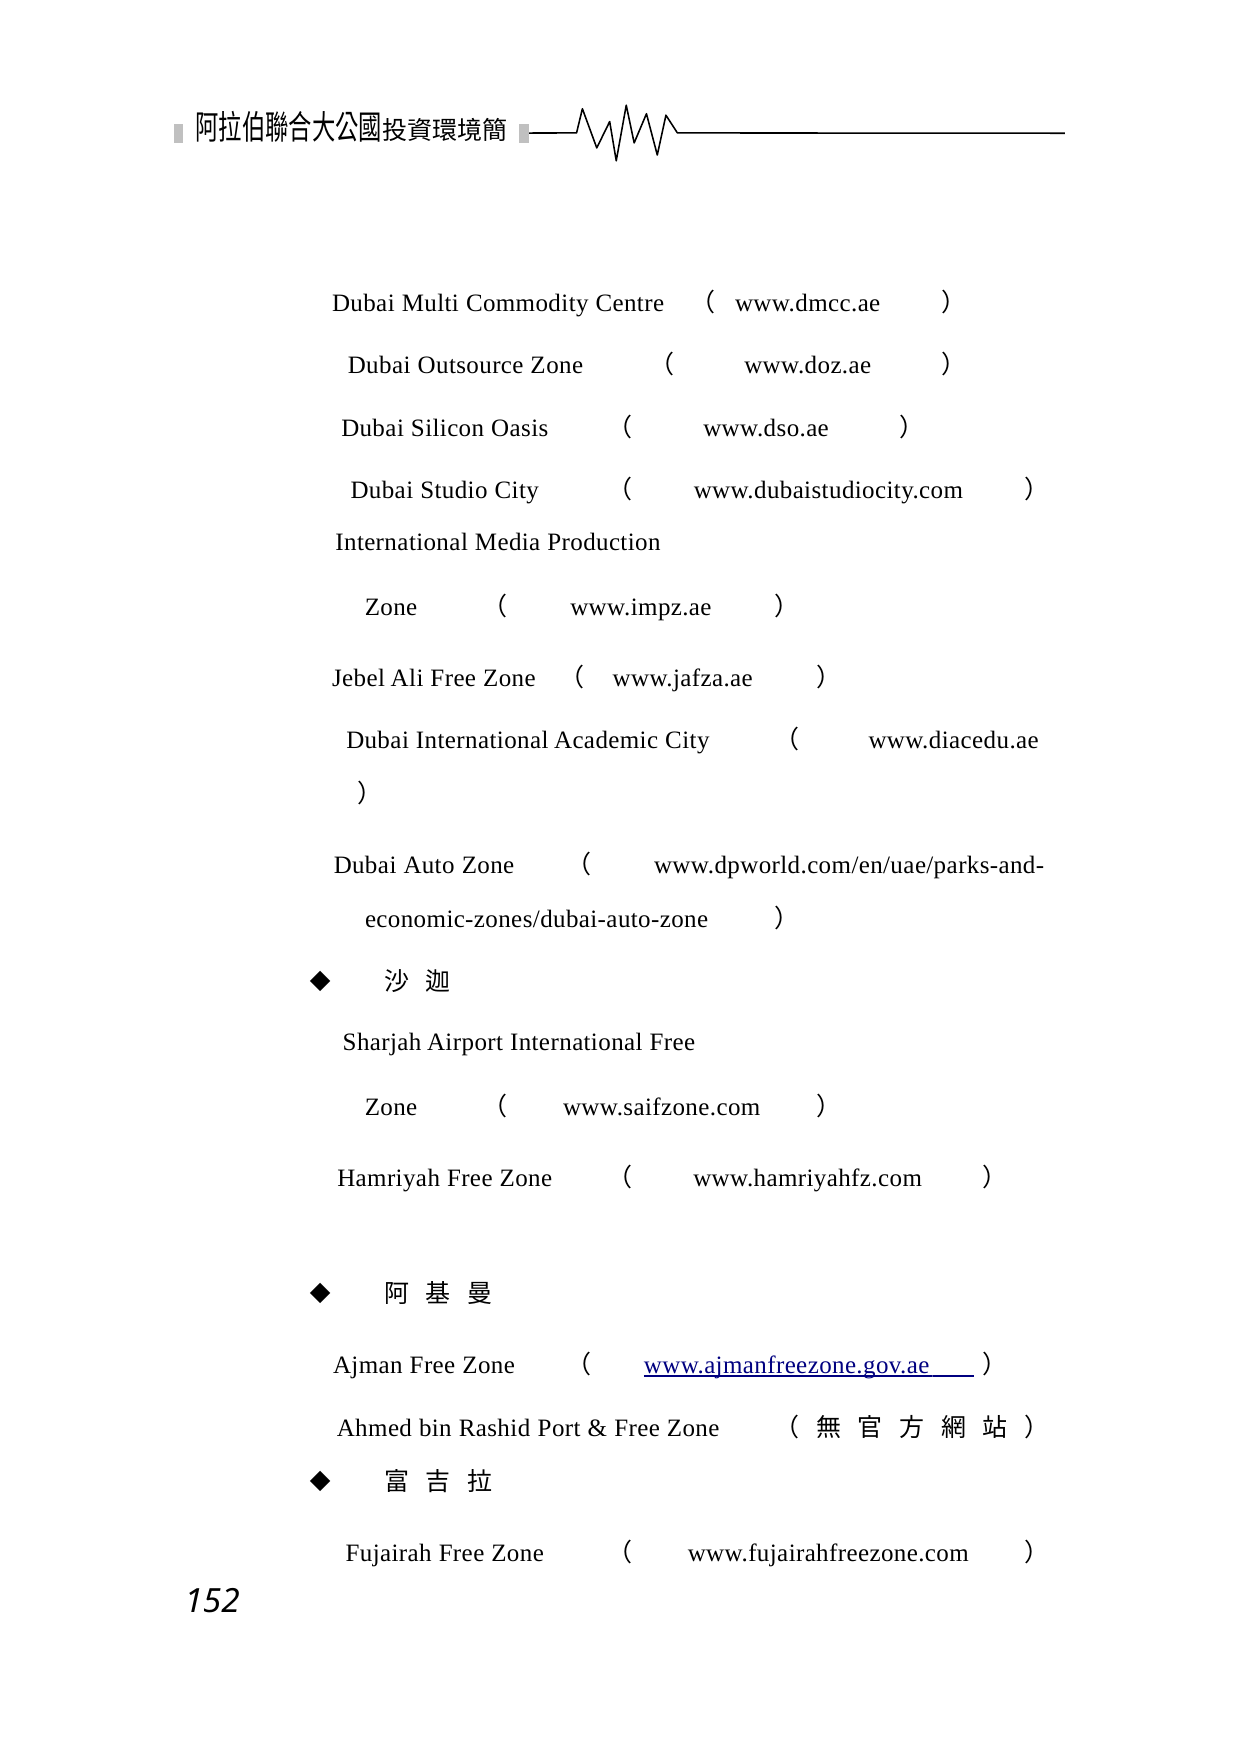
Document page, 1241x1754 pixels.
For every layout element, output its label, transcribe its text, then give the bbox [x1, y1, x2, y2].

text Fujairah Free Zone（www.fujairahfreezone.com） [281, 1500, 1058, 1563]
text Hamriyah Free Zone（www.hamriyahfz.com） [281, 1125, 1058, 1188]
text Dubai Auto Zone（www.dpworld.com/en/uae/parks-and-economic-zones/dubai-auto-zone） [281, 813, 1058, 938]
text Sharjah Airport International Free Zone（www.saifzone.com） [281, 1000, 1058, 1125]
text International Media Production Zone（www.impz.ae） [281, 500, 1058, 625]
text Dubai Outsource Zone（www.doz.ae） [281, 313, 1058, 375]
text u 沙迦 [281, 938, 1058, 1000]
text Jebel Ali Free Zone （www.jafza.ae） [281, 625, 1058, 688]
text u 阿基曼 [281, 1250, 1058, 1313]
text Dubai Silicon Oasis（www.dso.ae） [281, 375, 1058, 438]
text u 富吉拉 [281, 1438, 1058, 1500]
text Dubai International Academic City（www.diacedu.ae） [281, 688, 1058, 813]
text Dubai Multi Commodity Centre （www.dmcc.ae） [281, 250, 1058, 313]
text Dubai Studio City（www.dubaistudiocity.com） [281, 438, 1058, 500]
text Ahmed bin Rashid Port & Free Zone（無官方網站） [281, 1375, 1058, 1438]
text Ajman Free Zone（www.ajmanfreezone.gov.ae） [281, 1313, 1058, 1375]
